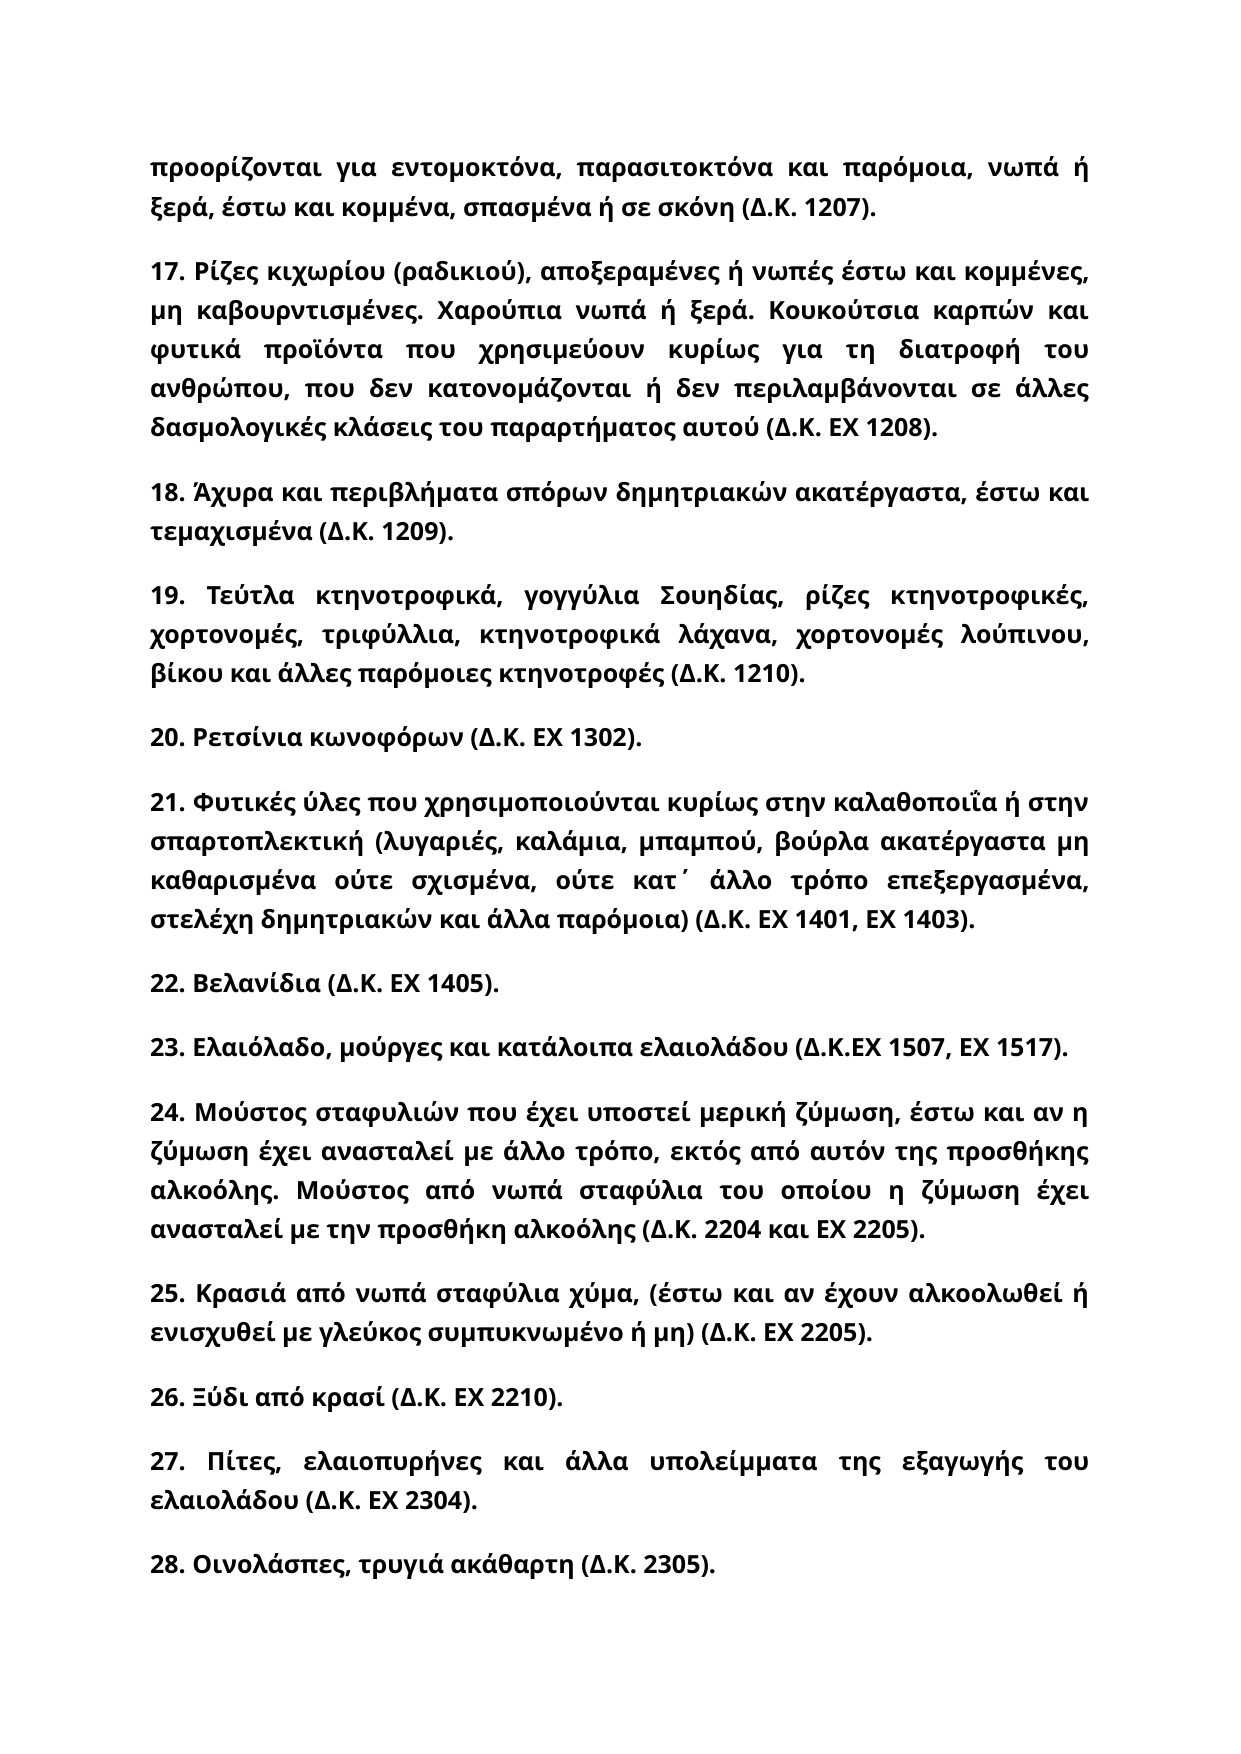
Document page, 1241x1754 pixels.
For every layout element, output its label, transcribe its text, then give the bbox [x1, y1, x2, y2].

text 17. Ρίζες κιχωρίου (ραδικιού), αποξεραμένες ή νωπές έστω και κομμένες, μη καβουρντισμένες. Χαρούπια νωπά ή ξερά. Κουκούτσια καρπών και φυτικά προϊόντα που χρησιμεύουν κυρίως για τη διατροφή του ανθρώπου, που δεν κατονομάζονται ή δεν περιλαμβάνονται σε άλλες δασμολογικές κλάσεις του παραρτήματος αυτού (Δ.Κ. ΕΧ 1208). [150, 253, 1090, 444]
text 28. Οινολάσπες, τρυγιά ακάθαρτη (Δ.Κ. 2305). [150, 1547, 1090, 1581]
text 22. Βελανίδια (Δ.Κ. ΕΧ 1405). [150, 966, 1090, 1000]
text 24. Μούστος σταφυλιών που έχει υποστεί μερική ζύμωση, έστω και αν η ζύμωση έχει ανασταλεί με άλλο τρόπο, εκτός από αυτόν της προσθήκης αλκοόλης. Μούστος από νωπά σταφύλια του οποίου η ζύμωση έχει ανασταλεί με την προσθήκη αλκοόλης (Δ.Κ. 2204 και ΕΧ 2205). [150, 1094, 1090, 1246]
text 19. Τεύτλα κτηνοτροφικά, γογγύλια Σουηδίας, ρίζες κτηνοτροφικές, χορτονομές, τριφύλλια, κτηνοτροφικά λάχανα, χορτονομές λούπινου, βίκου και άλλες παρόμοιες κτηνοτροφές (Δ.Κ. 1210). [150, 577, 1090, 690]
text 23. Ελαιόλαδο, μούργες και κατάλοιπα ελαιολάδου (Δ.Κ.ΕΧ 1507, ΕΧ 1517). [150, 1030, 1090, 1064]
text 26. Ξύδι από κρασί (Δ.Κ. ΕΧ 2210). [150, 1379, 1090, 1413]
text 18. Άχυρα και περιβλήματα σπόρων δημητριακών ακατέργαστα, έστω και τεμαχισμένα (Δ.Κ. 1209). [150, 474, 1090, 547]
text 25. Κρασιά από νωπά σταφύλια χύμα, (έστω και αν έχουν αλκοολωθεί ή ενισχυθεί με γλεύκος συμπυκνωμένο ή μη) (Δ.Κ. ΕΧ 2205). [150, 1276, 1090, 1349]
text 21. Φυτικές ύλες που χρησιμοποιούνται κυρίως στην καλαθοποιΐα ή στην σπαρτοπλεκτική (λυγαριές, καλάμια, μπαμπού, βούρλα ακατέργαστα μη καθαρισμένα ούτε σχισμένα, ούτε κατ΄ άλλο τρόπο επεξεργασμένα, στελέχη δημητριακών και άλλα παρόμοια) (Δ.Κ. ΕΧ 1401, ΕΧ 1403). [150, 784, 1090, 936]
text 27. Πίτες, ελαιοπυρήνες και άλλα υπολείμματα της εξαγωγής του ελαιολάδου (Δ.Κ. ΕΧ 2304). [150, 1443, 1090, 1517]
text 20. Ρετσίνια κωνοφόρων (Δ.Κ. ΕΧ 1302). [150, 720, 1090, 754]
text προορίζονται για εντομοκτόνα, παρασιτοκτόνα και παρόμοια, νωπά ή ξερά, έστω και κομμένα, σπασμένα ή σε σκόνη (Δ.Κ. 1207). [150, 150, 1090, 223]
